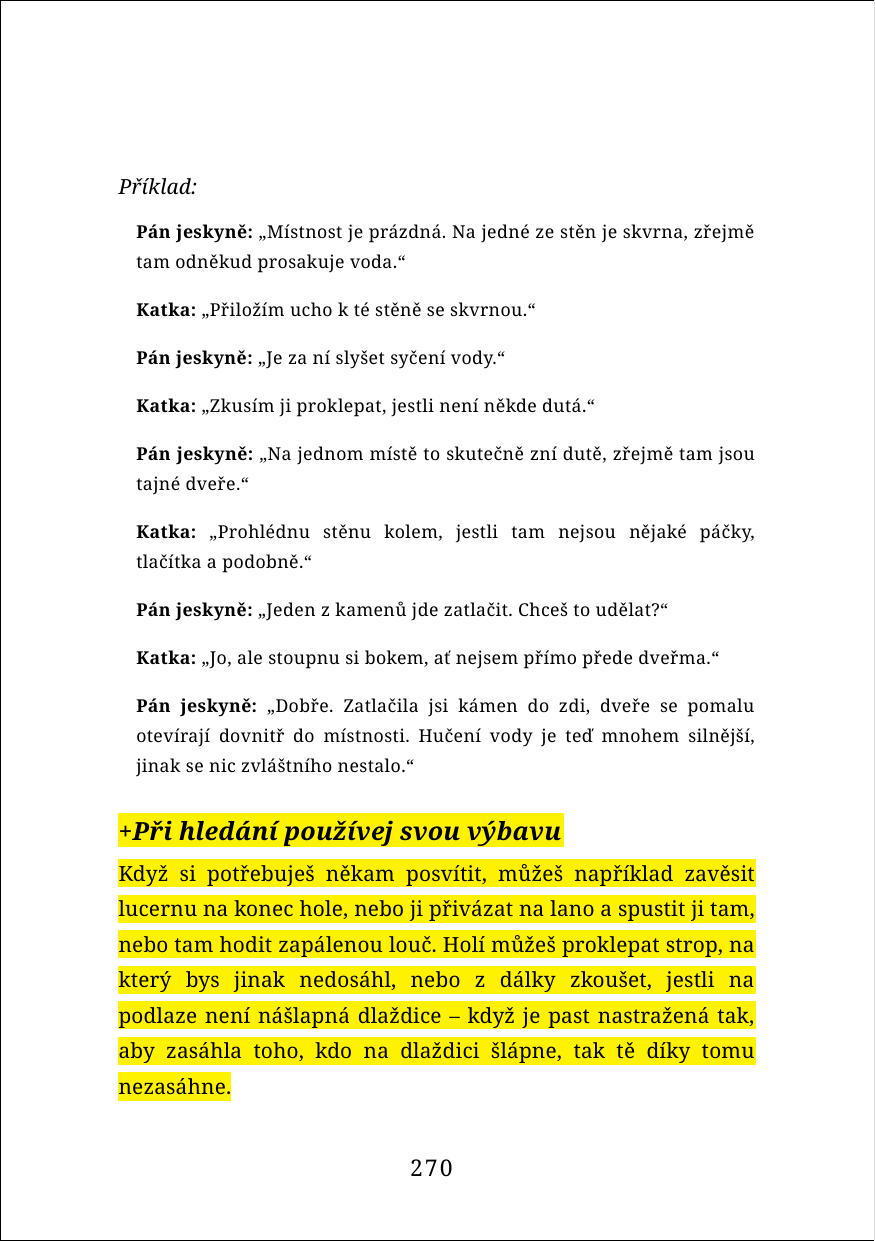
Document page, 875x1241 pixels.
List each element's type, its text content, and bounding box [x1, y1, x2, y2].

subtitle +Při hledání používej svou výbavu [118, 813, 756, 847]
text Pán jeskyně: „Na jednom místě to skutečně zní dutě, zřejmě tam jsou tajné dveře.“ [136, 441, 756, 495]
text Katka: „Prohlédnu stěnu kolem, jestli tam nejsou nějaké páčky, tlačítka a podobně.“ [136, 519, 756, 573]
text Příklad: [118, 172, 756, 200]
text Pán jeskyně: „Jeden z kamenů jde zatlačit. Chceš to udělat?“ [136, 597, 756, 621]
text Pán jeskyně: „Místnost je prázdná. Na jedné ze stěn je skvrna, zřejmě tam odněkud prosakuje voda.“ [136, 219, 756, 273]
text Katka: „Jo, ale stoupnu si bokem, ať nejsem přímo přede dveřma.“ [136, 645, 756, 669]
text Pán jeskyně: „Dobře. Zatlačila jsi kámen do zdi, dveře se pomalu otevírají dovnitř do místnosti. Hučení vody je teď mnohem silnější, jinak se nic zvláštního nestalo.“ [136, 693, 756, 778]
text Když si potřebuješ někam posvítit, můžeš například zavěsit lucernu na konec hole, nebo ji přivázat na lano a spustit ji tam, nebo tam hodit zapálenou louč. Holí můžeš proklepat strop, na který bys jinak nedosáhl, nebo z dálky zkoušet, jestli na podlaze není nášlapná dlaždice – když je past nastražená tak, aby zasáhla toho, kdo na dlaždici šlápne, tak tě díky tomu nezasáhne. [118, 859, 756, 1101]
text Katka: „Zkusím ji proklepat, jestli není někde dutá.“ [136, 393, 756, 417]
text Pán jeskyně: „Je za ní slyšet syčení vody.“ [136, 345, 756, 369]
text Katka: „Přiložím ucho k té stěně se skvrnou.“ [136, 297, 756, 321]
